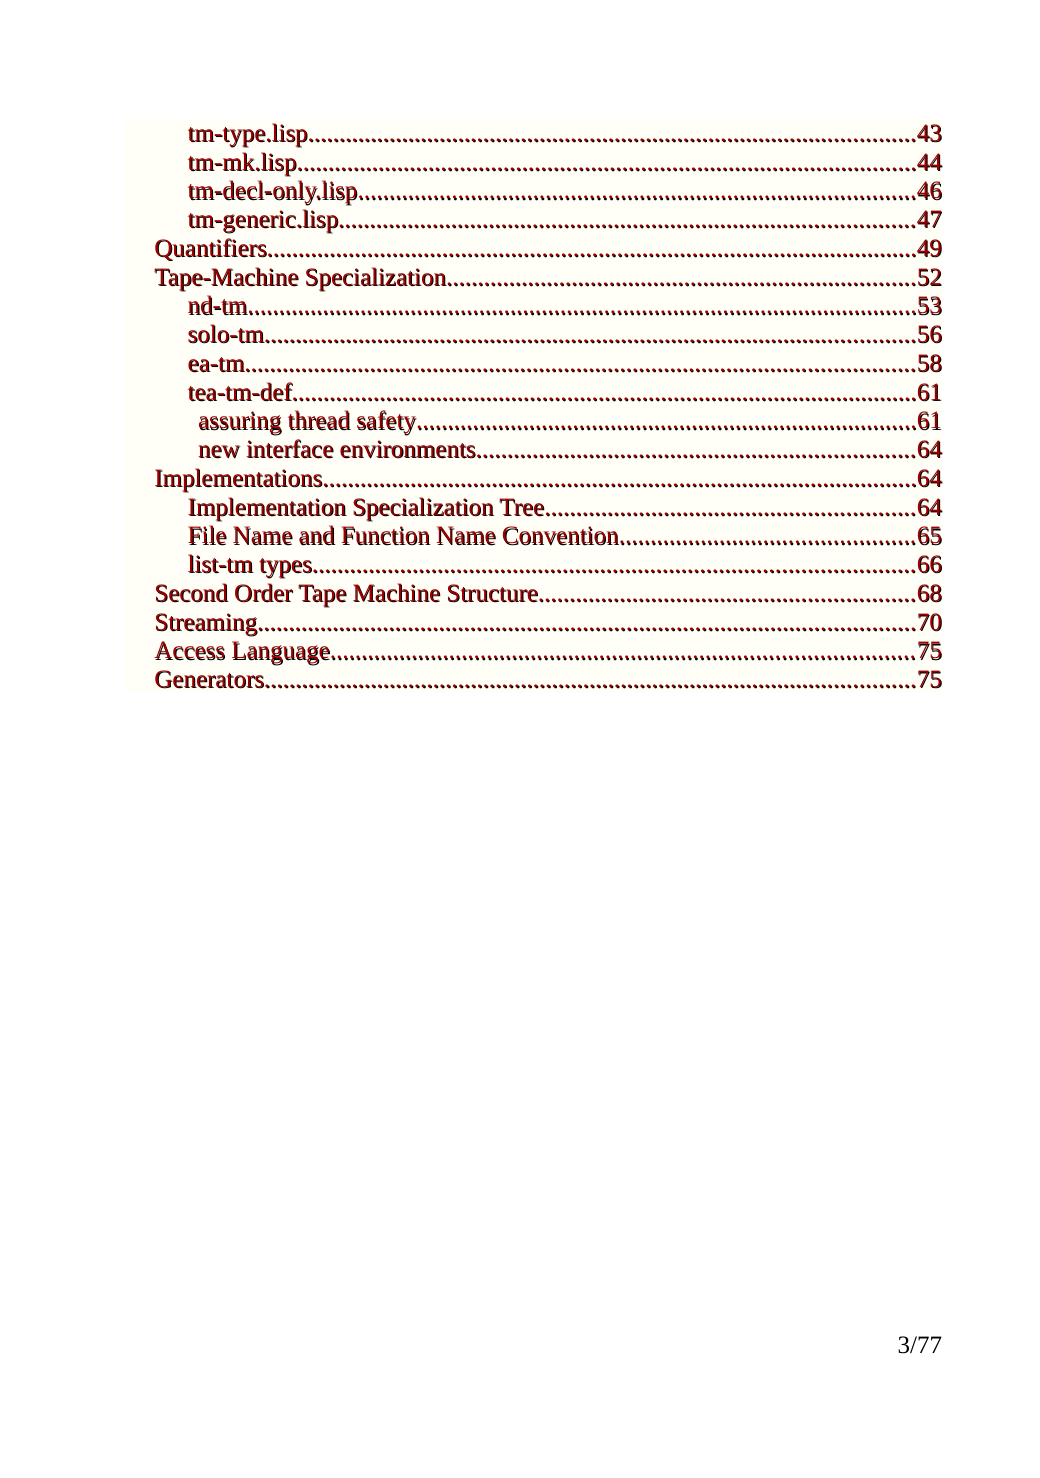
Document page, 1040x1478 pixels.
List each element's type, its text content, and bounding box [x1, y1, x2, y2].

text tm-decl-only.lisp 46 [187, 176, 942, 204]
text ea-tm 58 [187, 348, 942, 377]
text tm-generic.lisp 47 [187, 204, 942, 233]
text tea-tm-def 61 [187, 377, 942, 406]
text new interface environments 64 [198, 434, 942, 463]
text Streaming 70 [154, 607, 942, 636]
text tm-type.lisp 43 [187, 118, 942, 147]
text Second Order Tape Machine Structure 68 [154, 578, 942, 607]
text tm-mk.lisp 44 [187, 147, 942, 176]
text Tape-Machine Specialization 52 [154, 262, 942, 291]
text Quantifiers 49 [154, 233, 942, 262]
text solo-tm 56 [187, 319, 942, 348]
text list-tm types 66 [187, 549, 942, 578]
text Access Language 75 [154, 636, 942, 664]
text File Name and Function Name Convention 65 [187, 521, 942, 549]
text Implementations 64 [154, 463, 942, 492]
text Implementation Specialization Tree 64 [187, 492, 942, 521]
text nd-tm 53 [187, 291, 942, 319]
text Generators 75 [154, 664, 942, 693]
text assuring thread safety 61 [198, 406, 942, 434]
